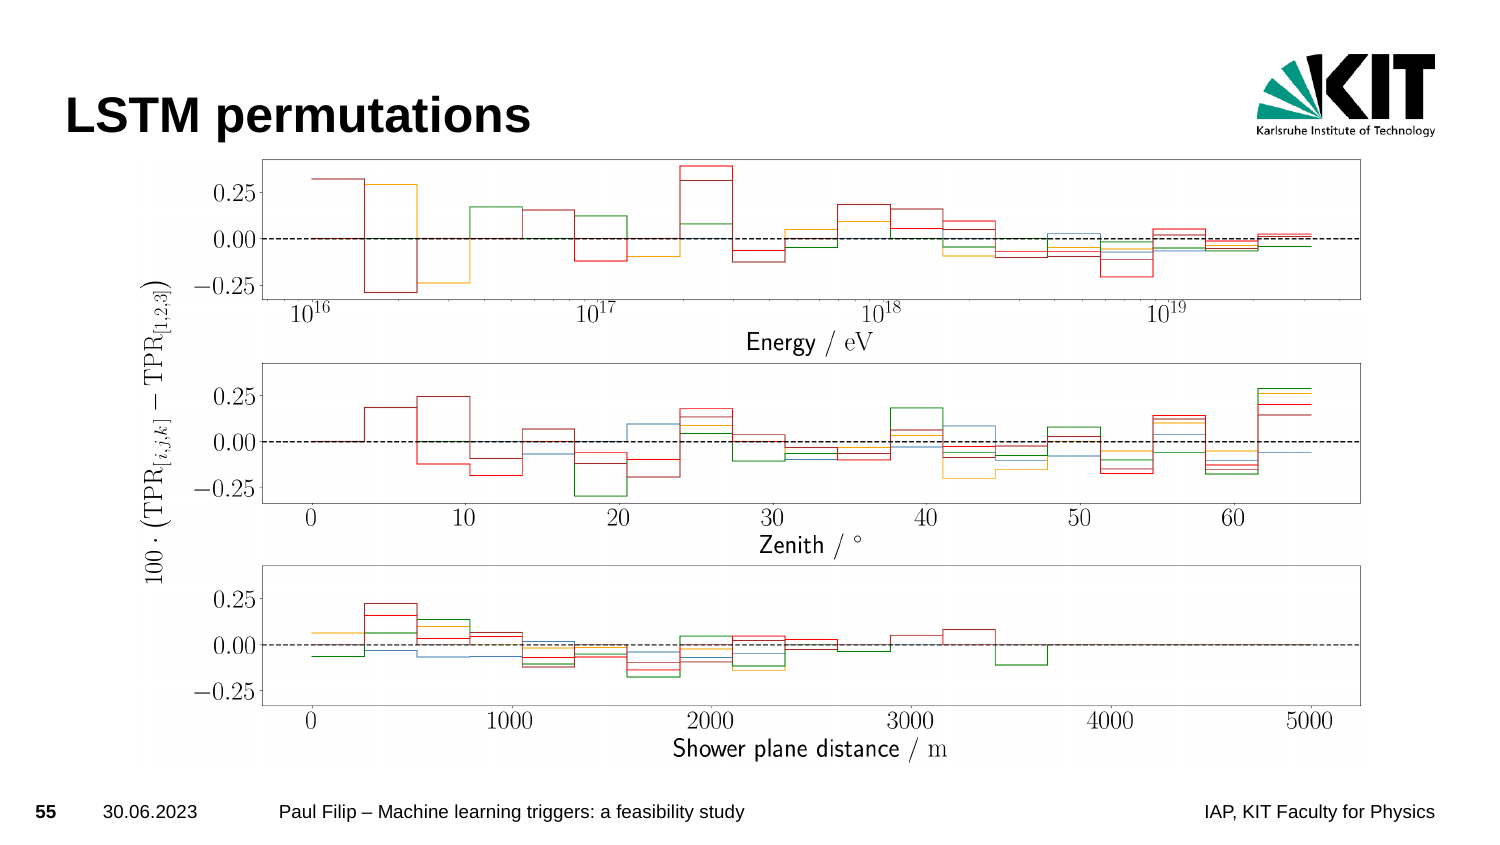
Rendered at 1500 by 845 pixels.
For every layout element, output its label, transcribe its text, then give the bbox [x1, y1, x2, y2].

title LSTM permutations [64, 48, 1192, 144]
slide_number 4 [35, 778, 89, 844]
picture [135, 155, 1365, 767]
slide_number 30.06.2023 [102, 778, 272, 844]
picture [1257, 54, 1435, 137]
